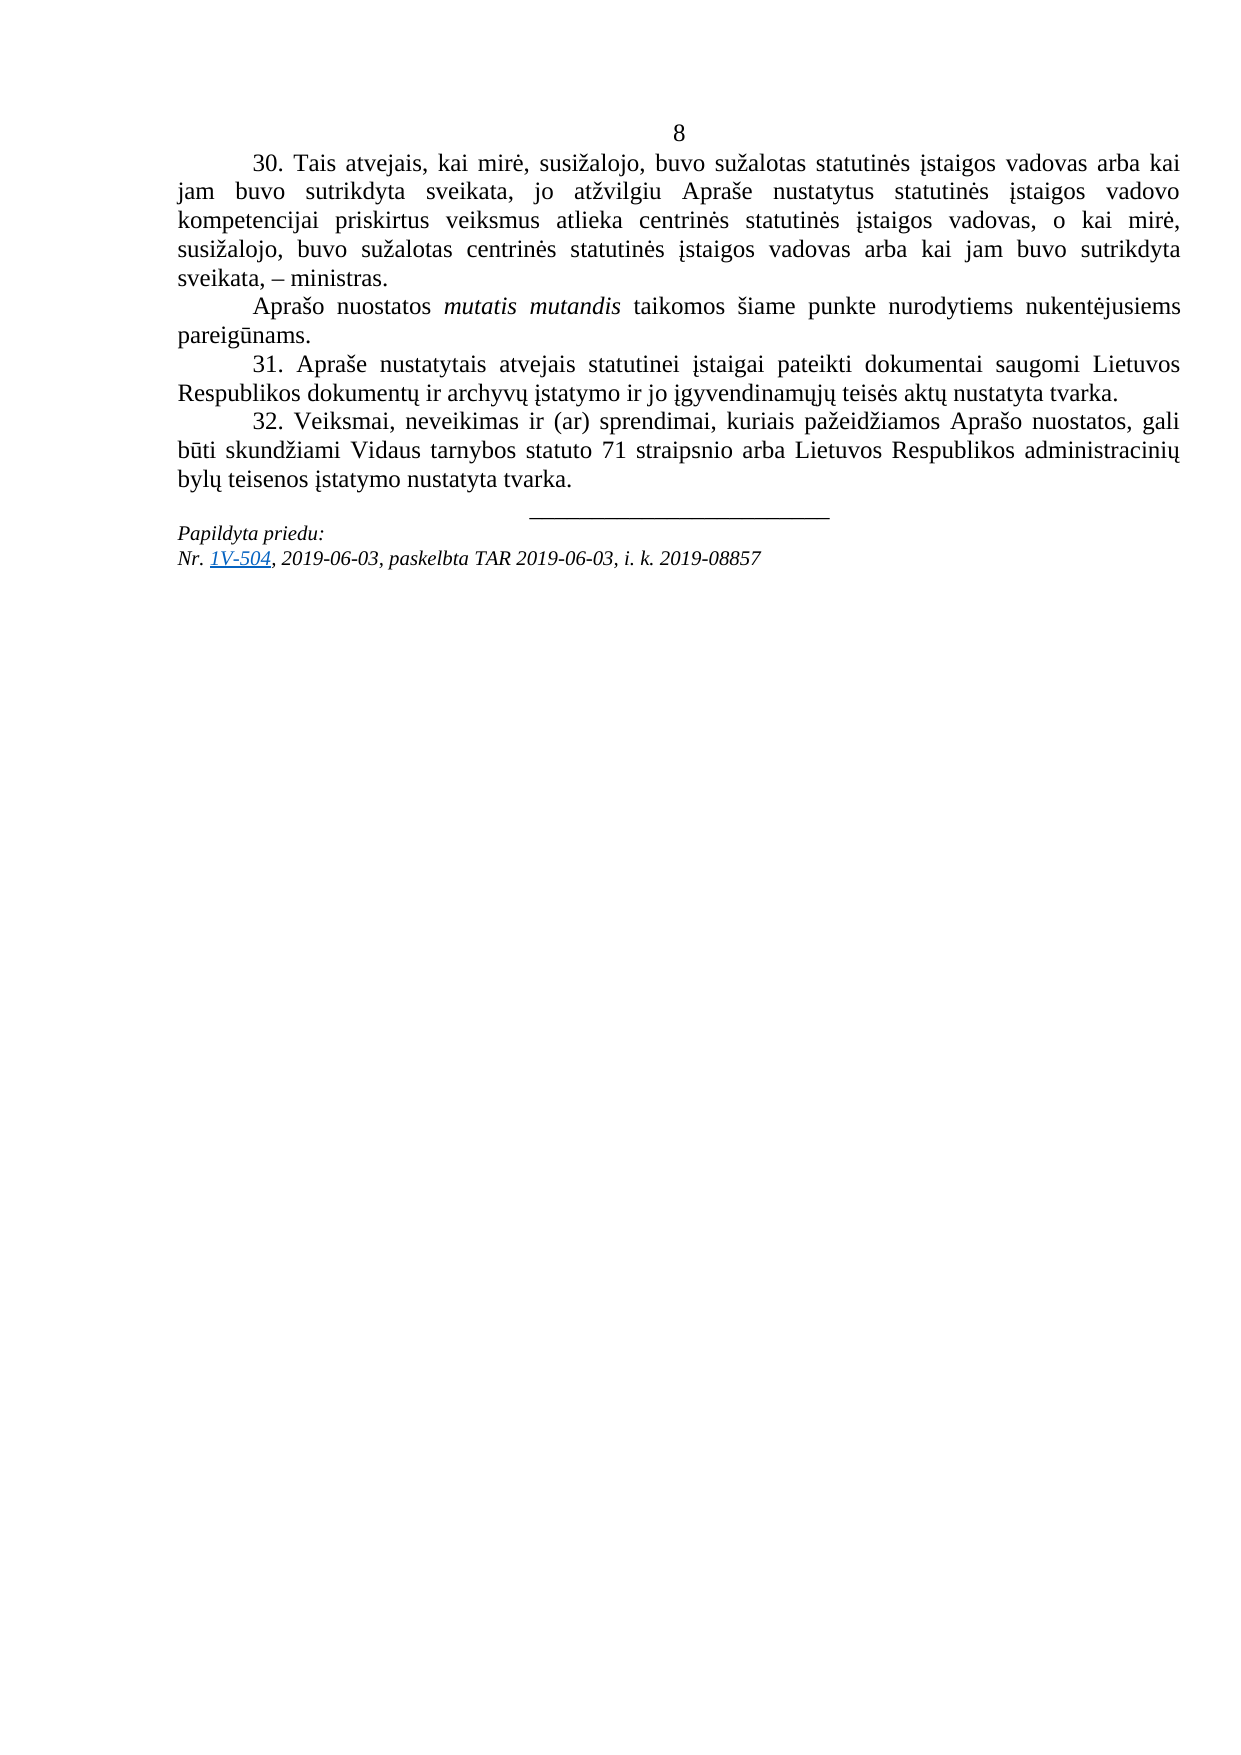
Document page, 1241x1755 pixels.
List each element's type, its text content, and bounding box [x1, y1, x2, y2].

text Aprašo nuostatos mutatis mutandis taikomos šiame punkte nurodytiems nukentėjusiems pareigūnams. [177, 291, 1181, 349]
text 31. Apraše nustatytais atvejais statutinei įstaigai pateikti dokumentai saugomi Lietuvos Respublikos dokumentų ir archyvų įstatymo ir jo įgyvendinamųjų teisės aktų nustatyta tvarka. [177, 349, 1181, 406]
text ________________________ [177, 493, 1181, 521]
text Nr. 1V-504, 2019-06-03, paskelbta TAR 2019-06-03, i. k. 2019-08857 [177, 545, 1181, 569]
text 32. Veiksmai, neveikimas ir (ar) sprendimai, kuriais pažeidžiamos Aprašo nuostatos, gali būti skundžiami Vidaus tarnybos statuto 71 straipsnio arba Lietuvos Respublikos administracinių bylų teisenos įstatymo nustatyta tvarka. [177, 406, 1181, 493]
text 30. Tais atvejais, kai mirė, susižalojo, buvo sužalotas statutinės įstaigos vadovas arba kai jam buvo sutrikdyta sveikata, jo atžvilgiu Apraše nustatytus statutinės įstaigos vadovo kompetencijai priskirtus veiksmus atlieka centrinės statutinės įstaigos vadovas, o kai mirė, susižalojo, buvo sužalotas centrinės statutinės įstaigos vadovas arba kai jam buvo sutrikdyta sveikata, – ministras. [177, 148, 1181, 291]
text Papildyta priedu: [177, 521, 1181, 545]
